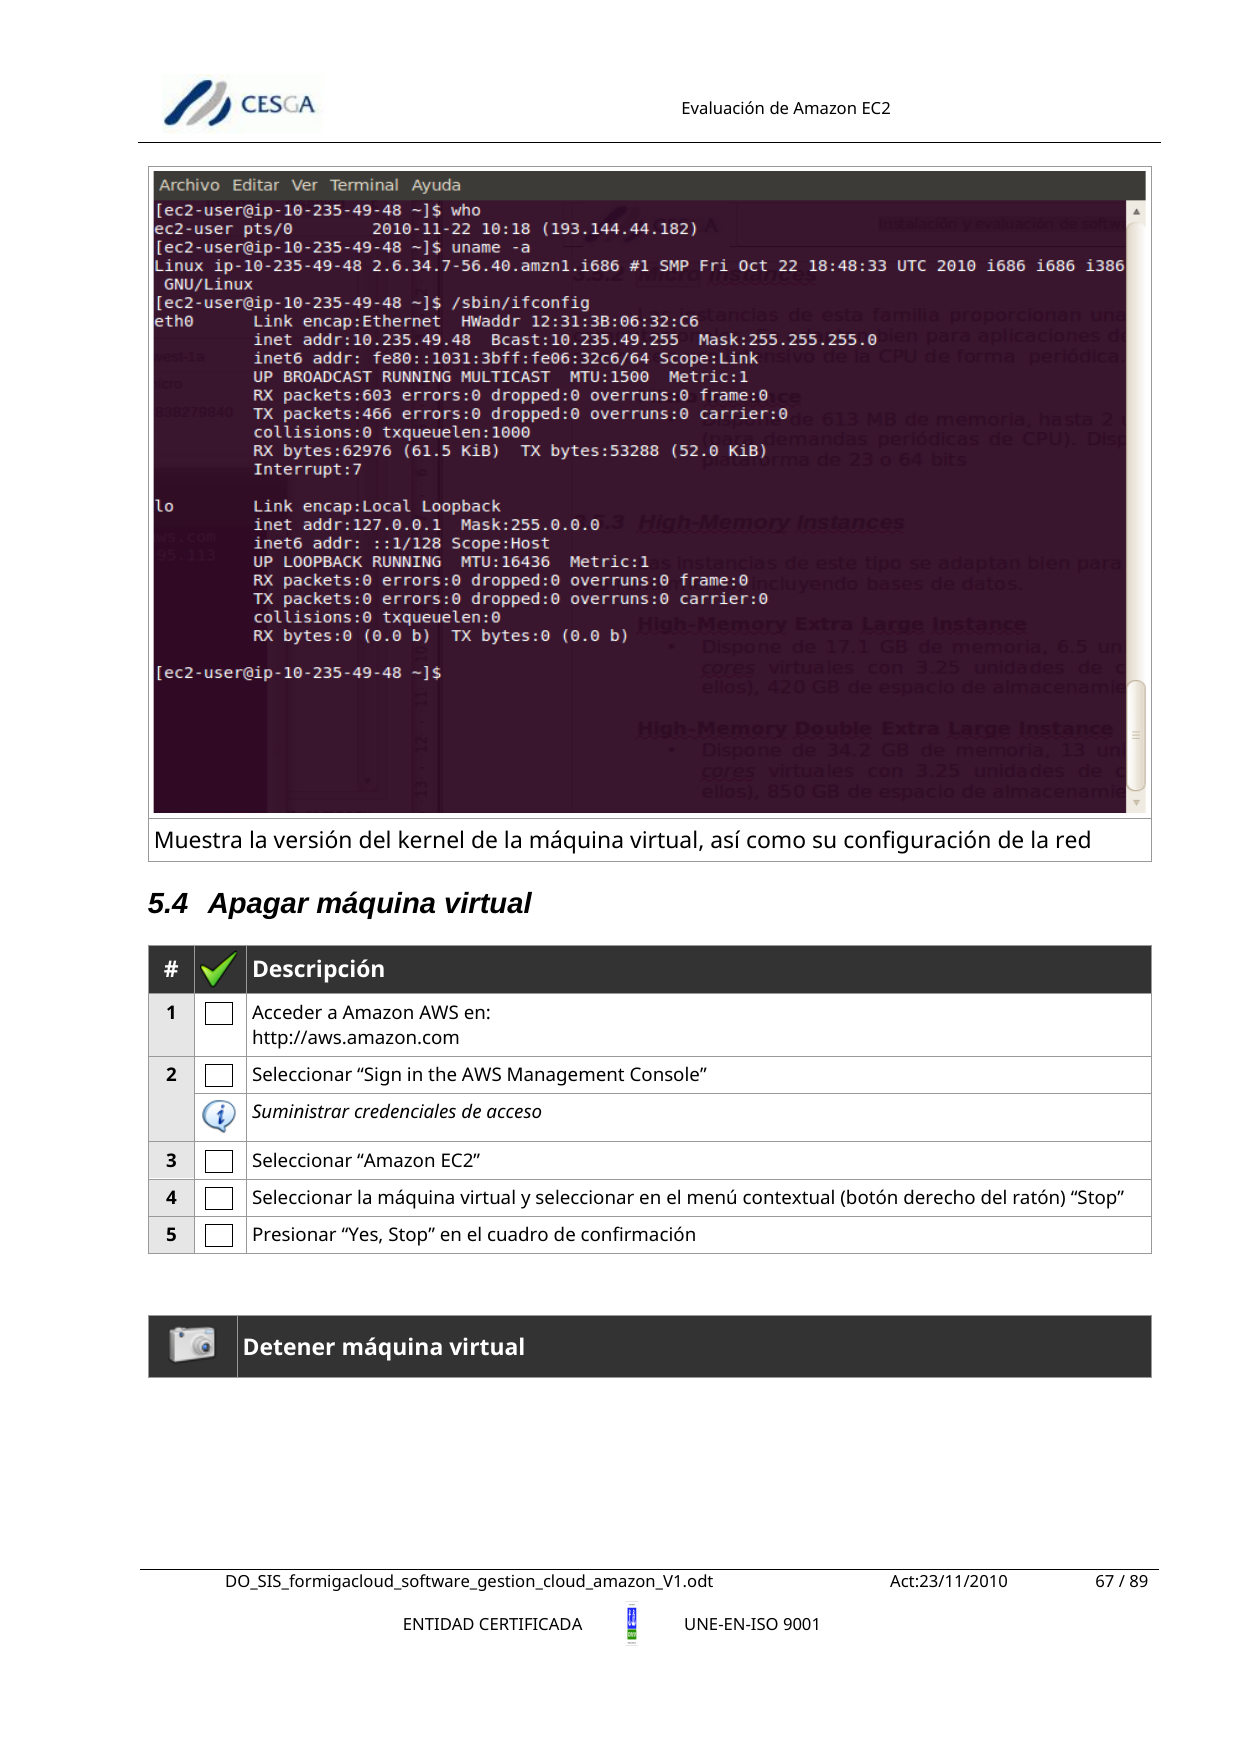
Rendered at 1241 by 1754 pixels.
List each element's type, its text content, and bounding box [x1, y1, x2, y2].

table_cell Seleccionar la máquina virtual y seleccionar en el menú contextual (botón derecho del ratón) “Stop” [247, 1180, 1151, 1216]
table_header Detener máquina virtual [238, 1316, 1151, 1377]
table_cell 4 [149, 1180, 194, 1216]
picture [200, 1098, 238, 1136]
table_cell 3 [149, 1142, 194, 1178]
table_cell [195, 1057, 246, 1093]
picture [162, 74, 328, 136]
table_cell 5 [149, 1217, 194, 1253]
picture [153, 171, 1146, 813]
picture [200, 950, 238, 988]
table_header Descripción [247, 946, 1151, 993]
table_cell 1 [149, 994, 194, 1056]
picture [167, 1321, 218, 1371]
table_cell [195, 1180, 246, 1216]
table_cell [195, 1142, 246, 1178]
table_cell Suministrar credenciales de acceso [247, 1094, 1151, 1141]
table_cell 2 [149, 1057, 194, 1141]
table_cell Acceder a Amazon AWS en: http://aws.amazon.com [247, 994, 1151, 1056]
table_header [149, 1316, 237, 1377]
table_cell Muestra la versión del kernel de la máquina virtual, así como su configuración de la red [149, 819, 1151, 861]
table_cell Seleccionar “Sign in the AWS Management Console” [247, 1057, 1151, 1093]
picture [625, 1601, 639, 1646]
subtitle Apagar máquina virtual [148, 886, 1151, 919]
table_cell [195, 1094, 246, 1141]
table_cell Presionar “Yes, Stop” en el cuadro de confirmación [247, 1217, 1151, 1253]
table_cell Seleccionar “Amazon EC2” [247, 1142, 1151, 1178]
table_cell [195, 1217, 246, 1253]
table_cell [195, 994, 246, 1056]
table_cell [149, 167, 1151, 818]
table_header # [149, 946, 194, 993]
table_header [195, 946, 246, 993]
